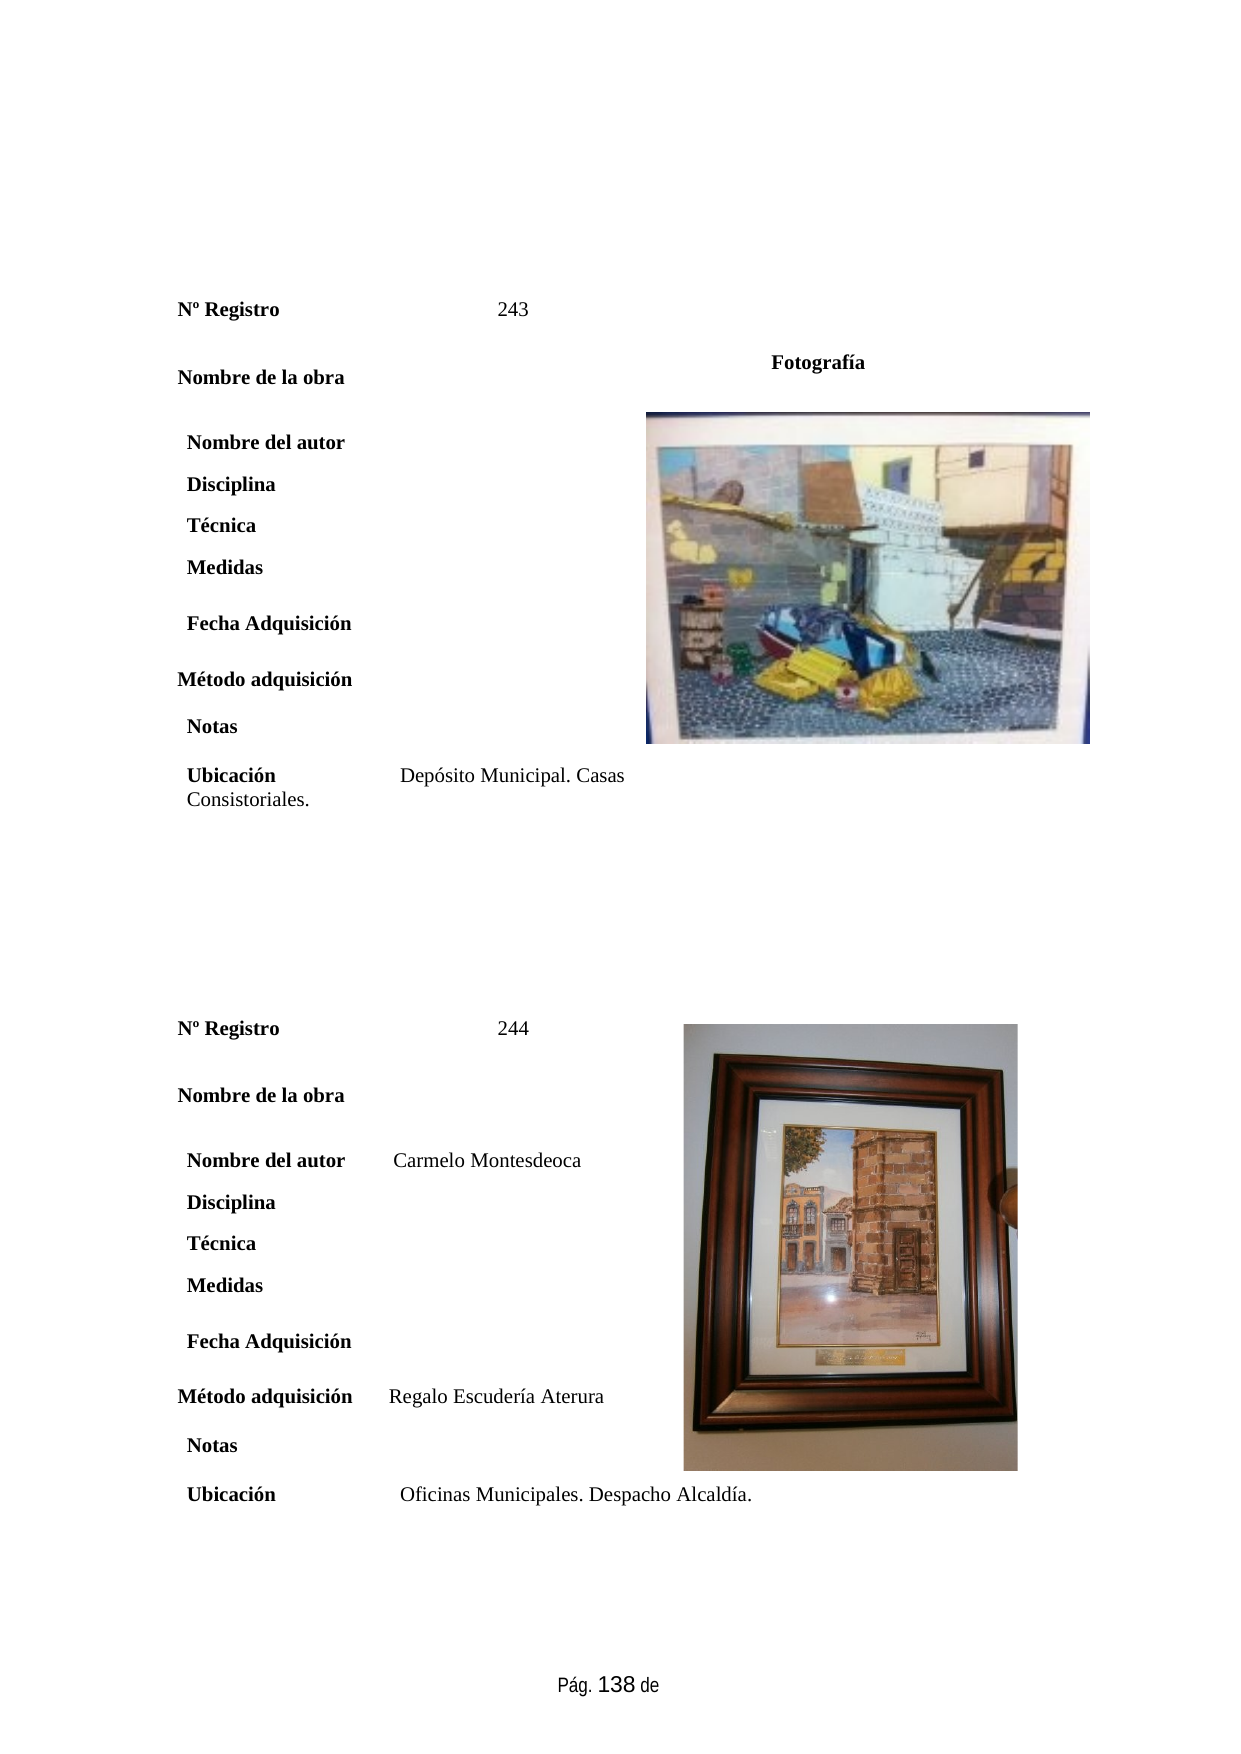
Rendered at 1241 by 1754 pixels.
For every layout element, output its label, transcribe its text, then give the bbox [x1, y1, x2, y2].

text Nombre de la obra [177, 1083, 683, 1107]
text Nombre del autor Carmelo Montesdeoca [187, 1148, 683, 1172]
text Fecha Adquisición [187, 1329, 683, 1353]
text Nombre de la obra [177, 365, 752, 389]
text Disciplina Técnica Medidas [187, 1190, 278, 1297]
picture [646, 412, 1090, 744]
text Fotografía [771, 350, 1103, 374]
text Ubicación Oficinas Municipales. Despacho Alcaldía. [187, 1482, 752, 1506]
picture [683, 1024, 1018, 1471]
text Medidas [187, 555, 646, 579]
text Nº Registro 244 [177, 1016, 752, 1040]
text Nº Registro 243 [177, 297, 752, 321]
text Método adquisición Notas [177, 666, 355, 738]
text Nombre del autor Disciplina Técnica [187, 430, 346, 537]
text Método adquisición Regalo Escudería Aterura [177, 1384, 683, 1408]
text Fecha Adquisición [187, 611, 646, 635]
text Ubicación Depósito Municipal. Casas Consistoriales. [187, 763, 752, 811]
text Notas [187, 1432, 683, 1457]
